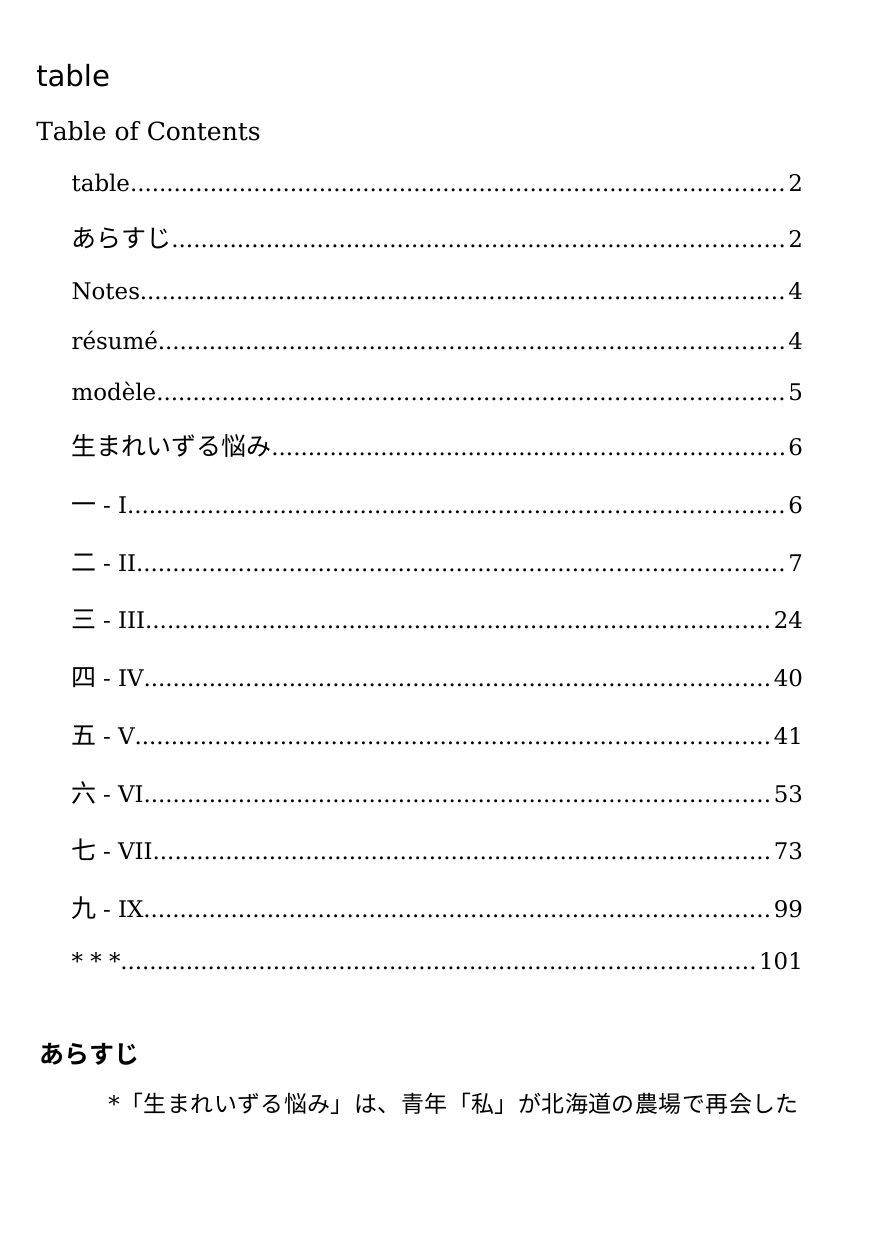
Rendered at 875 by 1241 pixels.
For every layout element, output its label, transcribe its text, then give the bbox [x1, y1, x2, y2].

subtitle Table of Contents [36, 117, 838, 146]
subtitle table [36, 60, 838, 94]
text 三 - III 24 [71, 602, 803, 636]
text あらすじ 2 [71, 220, 803, 254]
text *「生まれいずる悩み」は、青年「私」が北海道の農場で再会した [72, 1086, 802, 1119]
text résumé 4 [71, 328, 803, 355]
text table 2 [71, 170, 803, 197]
text 七 - VII 73 [71, 833, 803, 867]
text 六 - VI 53 [71, 775, 803, 809]
text 生まれいずる悩み 6 [71, 429, 803, 463]
text modèle 5 [71, 379, 803, 405]
text Notes 4 [71, 278, 803, 305]
subtitle あらすじ [36, 1031, 838, 1074]
text 九 - IX 99 [71, 891, 803, 925]
text 一 - I 6 [71, 487, 803, 521]
text 四 - IV 40 [71, 660, 803, 694]
text * * * 101 [71, 948, 803, 975]
text 二 - II 7 [71, 544, 803, 578]
text 五 - V 41 [71, 718, 803, 752]
